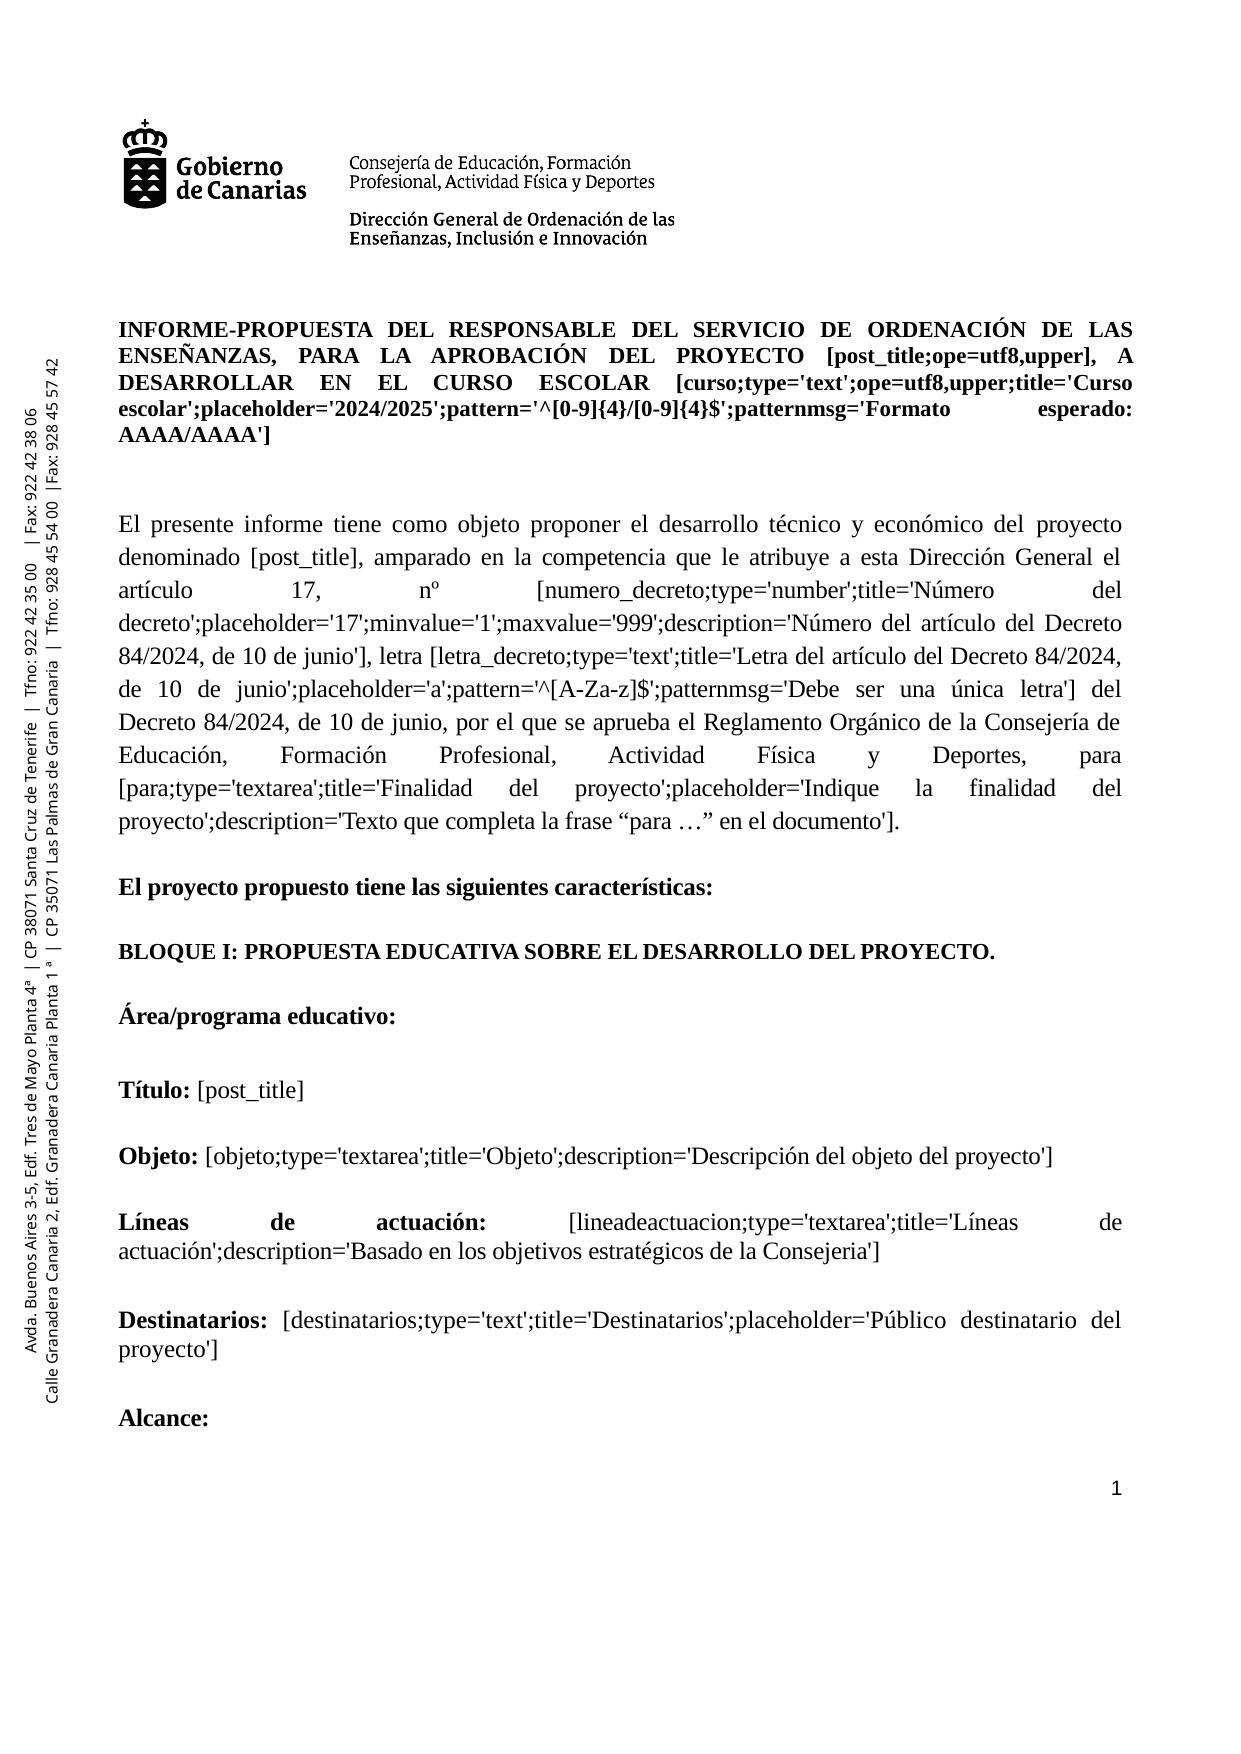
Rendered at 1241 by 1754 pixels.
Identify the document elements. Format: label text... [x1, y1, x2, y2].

list Objeto: [objeto;type='textarea';title='Objeto';description='Descripción del objeto del proyecto'] [118, 1141, 1122, 1170]
list Título: [post_title] [118, 1075, 1122, 1104]
text Área/programa educativo: [118, 1001, 1122, 1030]
list Líneas de actuación: [lineadeactuacion;type='textarea';title='Líneas de actuación';description='Basado en los objetivos estratégicos de la Consejeria'] [118, 1207, 1122, 1264]
list Alcance: [118, 1403, 1122, 1432]
list Destinatarios: [destinatarios;type='text';title='Destinatarios';placeholder='Público destinatario del proyecto'] [118, 1305, 1122, 1363]
text INFORME-PROPUESTA DEL RESPONSABLE DEL SERVICIO DE ORDENACIÓN DE LAS ENSEÑANZAS, PARA LA APROBACIÓN DEL PROYECTO [post_title;ope=utf8,upper], A DESARROLLAR EN EL CURSO ESCOLAR [curso;type='text';ope=utf8,upper;title='Curso escolar';placeholder='2024/2025';pattern='^[0-9]{4}/[0-9]{4}$';patternmsg='Formato esperado: AAAA/AAAA'] [118, 316, 1134, 448]
text El proyecto propuesto tiene las siguientes características: [118, 872, 1122, 901]
text El presente informe tiene como objeto proponer el desarrollo técnico y económico del proyecto denominado [post_title], amparado en la competencia que le atribuye a esta Dirección General el artículo 17, nº [numero_decreto;type='number';title='Número del decreto';placeholder='17';minvalue='1';maxvalue='999';description='Número del artículo del Decreto 84/2024, de 10 de junio'], letra [letra_decreto;type='text';title='Letra del artículo del Decreto 84/2024, de 10 de junio';placeholder='a';pattern='^[A-Za-z]$';patternmsg='Debe ser una única letra'] del Decreto 84/2024, de 10 de junio, por el que se aprueba el Reglamento Orgánico de la Consejería de Educación, Formación Profesional, Actividad Física y Deportes, para [para;type='textarea';title='Finalidad del proyecto';placeholder='Indique la finalidad del proyecto';description='Texto que completa la frase “para …” en el documento']. [118, 509, 1122, 835]
text BLOQUE I: PROPUESTA EDUCATIVA SOBRE EL DESARROLLO DEL PROYECTO. [118, 938, 1122, 964]
picture [122, 119, 675, 248]
